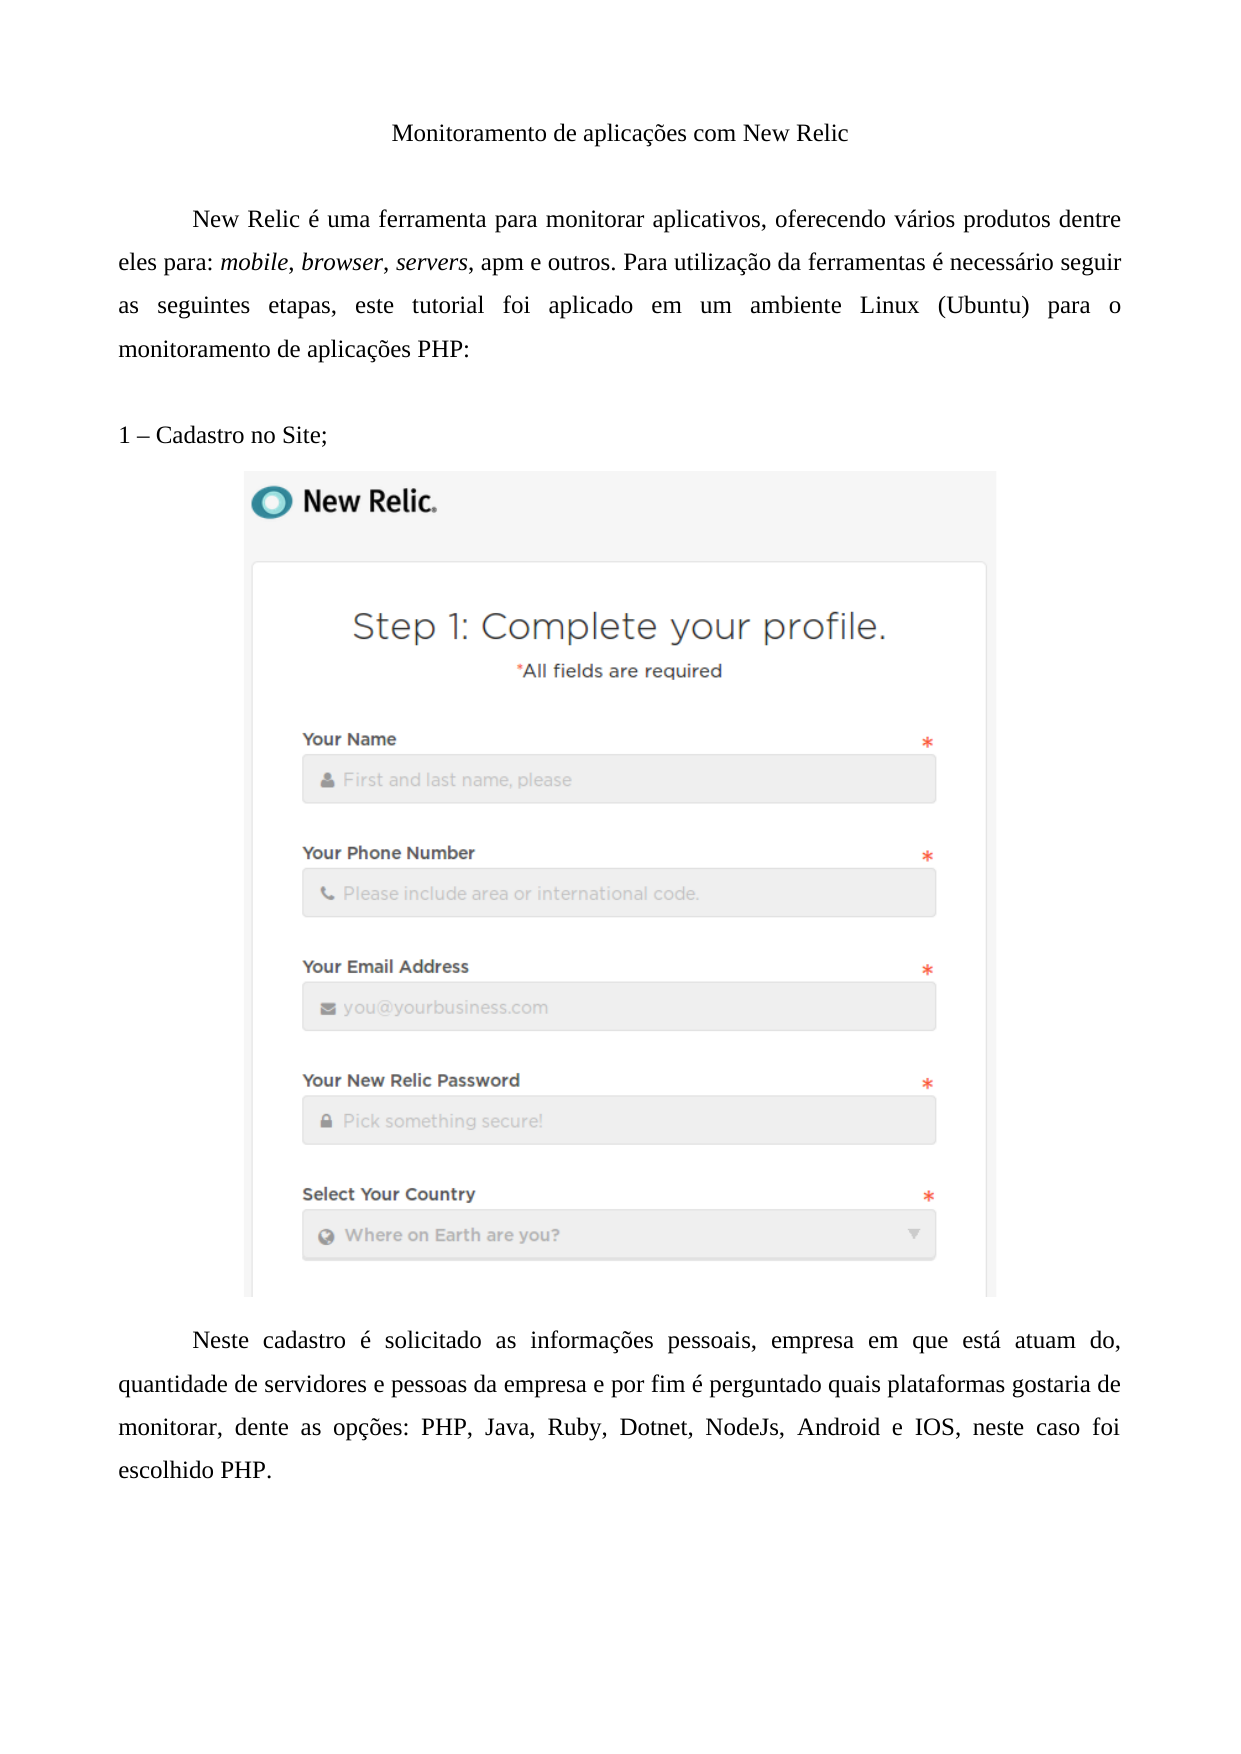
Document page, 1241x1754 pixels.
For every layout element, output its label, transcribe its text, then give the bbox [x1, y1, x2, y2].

text Monitoramento de aplicações com New Relic [118, 118, 1122, 147]
text Neste cadastro é solicitado as informações pessoais, empresa em que está atuam do, quantidade de servidores e pessoas da empresa e por fim é perguntado quais plataformas gostaria de monitorar, dente as opções: PHP, Java, Ruby, Dotnet, NodeJs, Android e IOS, neste caso foi escolhido PHP. [118, 1326, 1122, 1484]
picture [243, 471, 997, 1297]
text New Relic é uma ferramenta para monitorar aplicativos, oferecendo vários produtos dentre eles para: mobile, browser, servers, apm e outros. Para utilização da ferramentas é necessário seguir as seguintes etapas, este tutorial foi aplicado em um ambiente Linux (Ubuntu) para o monitoramento de aplicações PHP: [118, 204, 1122, 362]
text 1 – Cadastro no Site; [118, 420, 1122, 449]
